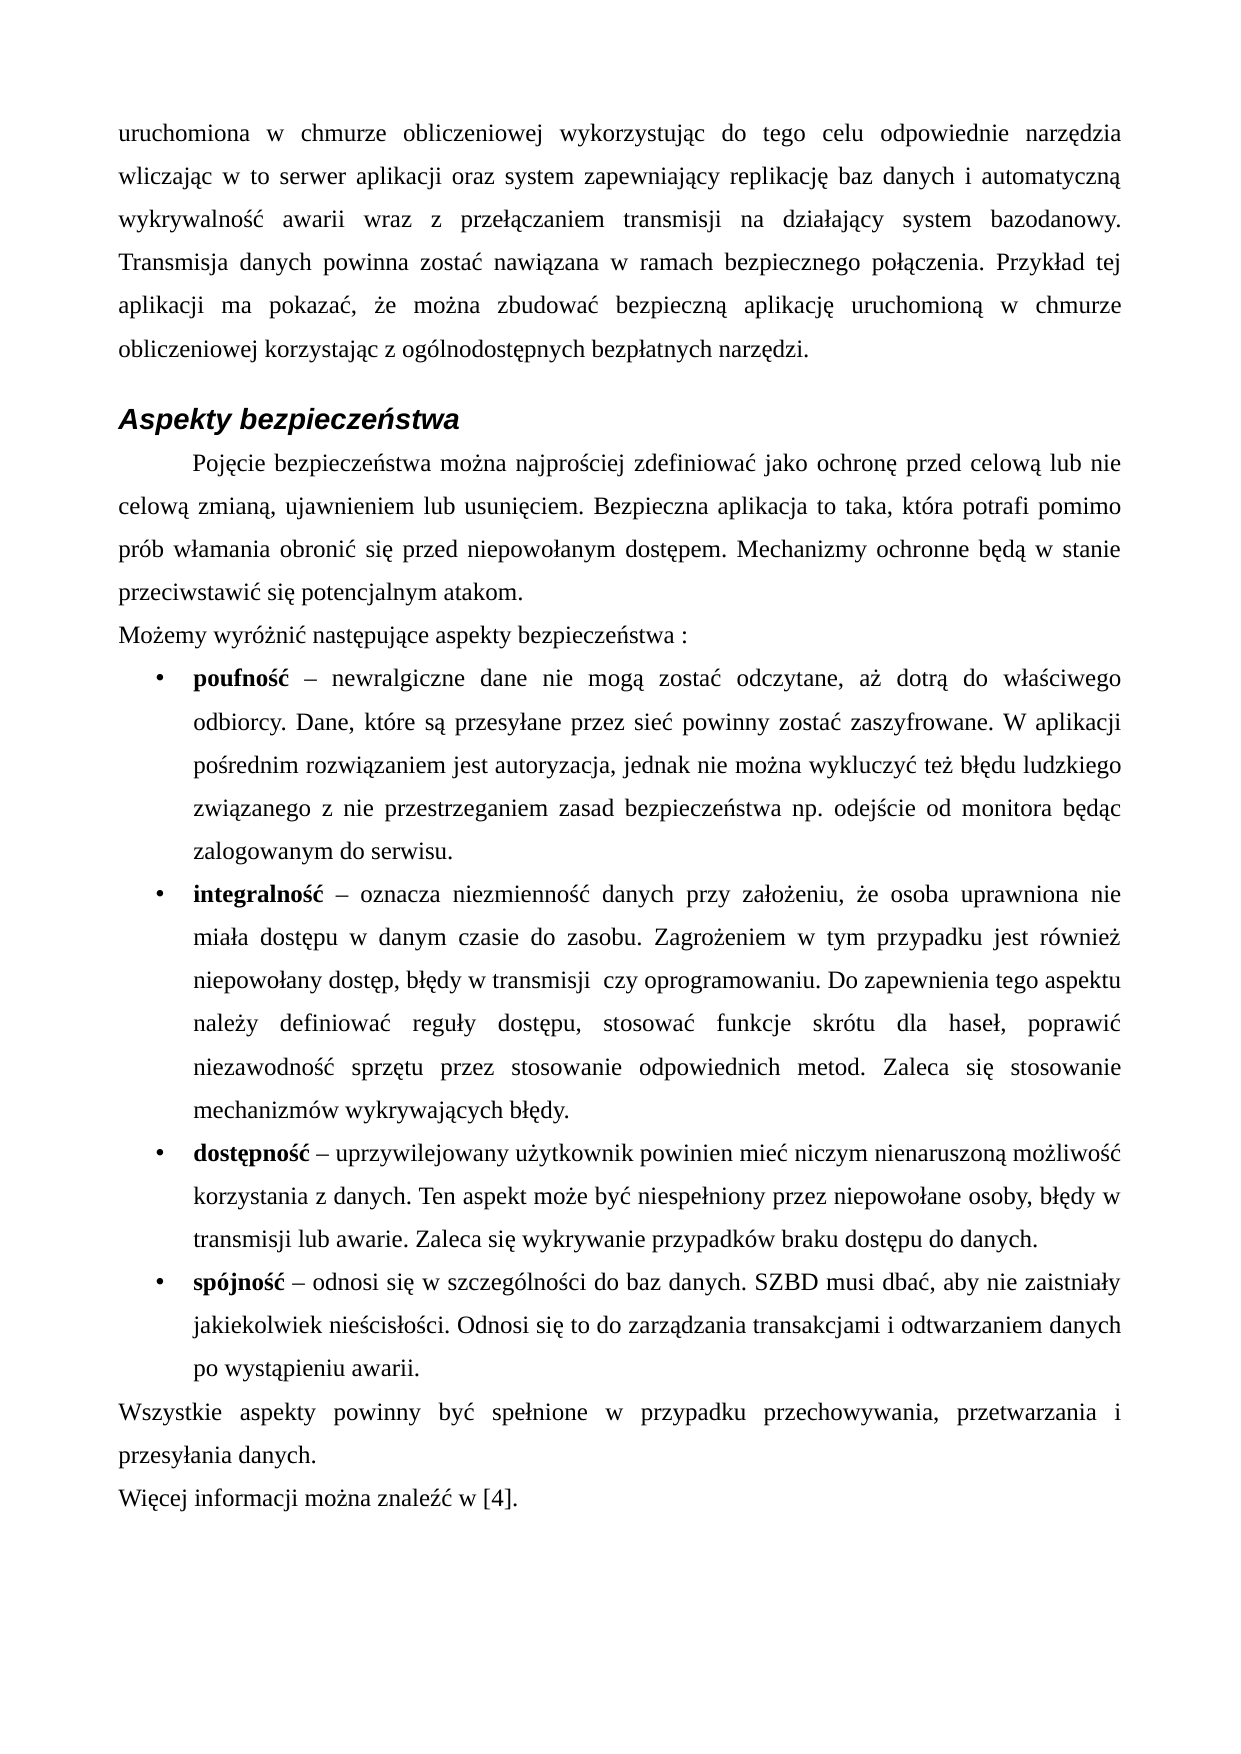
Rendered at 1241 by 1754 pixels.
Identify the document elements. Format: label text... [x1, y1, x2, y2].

text Pojęcie bezpieczeństwa można najprościej zdefiniować jako ochronę przed celową lub nie celową zmianą, ujawnieniem lub usunięciem. Bezpieczna aplikacja to taka, która potrafi pomimo prób włamania obronić się przed niepowołanym dostępem. Mechanizmy ochronne będą w stanie przeciwstawić się potencjalnym atakom. [118, 448, 1122, 606]
text uruchomiona w chmurze obliczeniowej wykorzystując do tego celu odpowiednie narzędzia wliczając w to serwer aplikacji oraz system zapewniający replikację baz danych i automatyczną wykrywalność awarii wraz z przełączaniem transmisji na działający system bazodanowy. Transmisja danych powinna zostać nawiązana w ramach bezpiecznego połączenia. Przykład tej aplikacji ma pokazać, że można zbudować bezpieczną aplikację uruchomioną w chmurze obliczeniowej korzystając z ogólnodostępnych bezpłatnych narzędzi. [118, 118, 1122, 362]
list spójność – odnosi się w szczególności do baz danych. SZBD musi dbać, aby nie zaistniały jakiekolwiek nieścisłości. Odnosi się to do zarządzania transakcjami i odtwarzaniem danych po wystąpieniu awarii. [156, 1267, 1122, 1382]
list dostępność – uprzywilejowany użytkownik powinien mieć niczym nienaruszoną możliwość korzystania z danych. Ten aspekt może być niespełniony przez niepowołane osoby, błędy w transmisji lub awarie. Zaleca się wykrywanie przypadków braku dostępu do danych. [156, 1138, 1122, 1253]
list integralność – oznacza niezmienność danych przy założeniu, że osoba uprawniona nie miała dostępu w danym czasie do zasobu. Zagrożeniem w tym przypadku jest również niepowołany dostęp, błędy w transmisji czy oprogramowaniu. Do zapewnienia tego aspektu należy definiować reguły dostępu, stosować funkcje skrótu dla haseł, poprawić niezawodność sprzętu przez stosowanie odpowiednich metod. Zaleca się stosowanie mechanizmów wykrywających błędy. [156, 879, 1122, 1123]
text Wszystkie aspekty powinny być spełnione w przypadku przechowywania, przetwarzania i przesyłania danych. [118, 1397, 1122, 1468]
list poufność – newralgiczne dane nie mogą zostać odczytane, aż dotrą do właściwego odbiorcy. Dane, które są przesyłane przez sieć powinny zostać zaszyfrowane. W aplikacji pośrednim rozwiązaniem jest autoryzacja, jednak nie można wykluczyć też błędu ludzkiego związanego z nie przestrzeganiem zasad bezpieczeństwa np. odejście od monitora będąc zalogowanym do serwisu. [156, 663, 1122, 865]
text Więcej informacji można znaleźć w [4]. [118, 1483, 1122, 1512]
text Możemy wyróżnić następujące aspekty bezpieczeństwa : [118, 620, 1122, 649]
subtitle Aspekty bezpieczeństwa [118, 402, 1122, 435]
